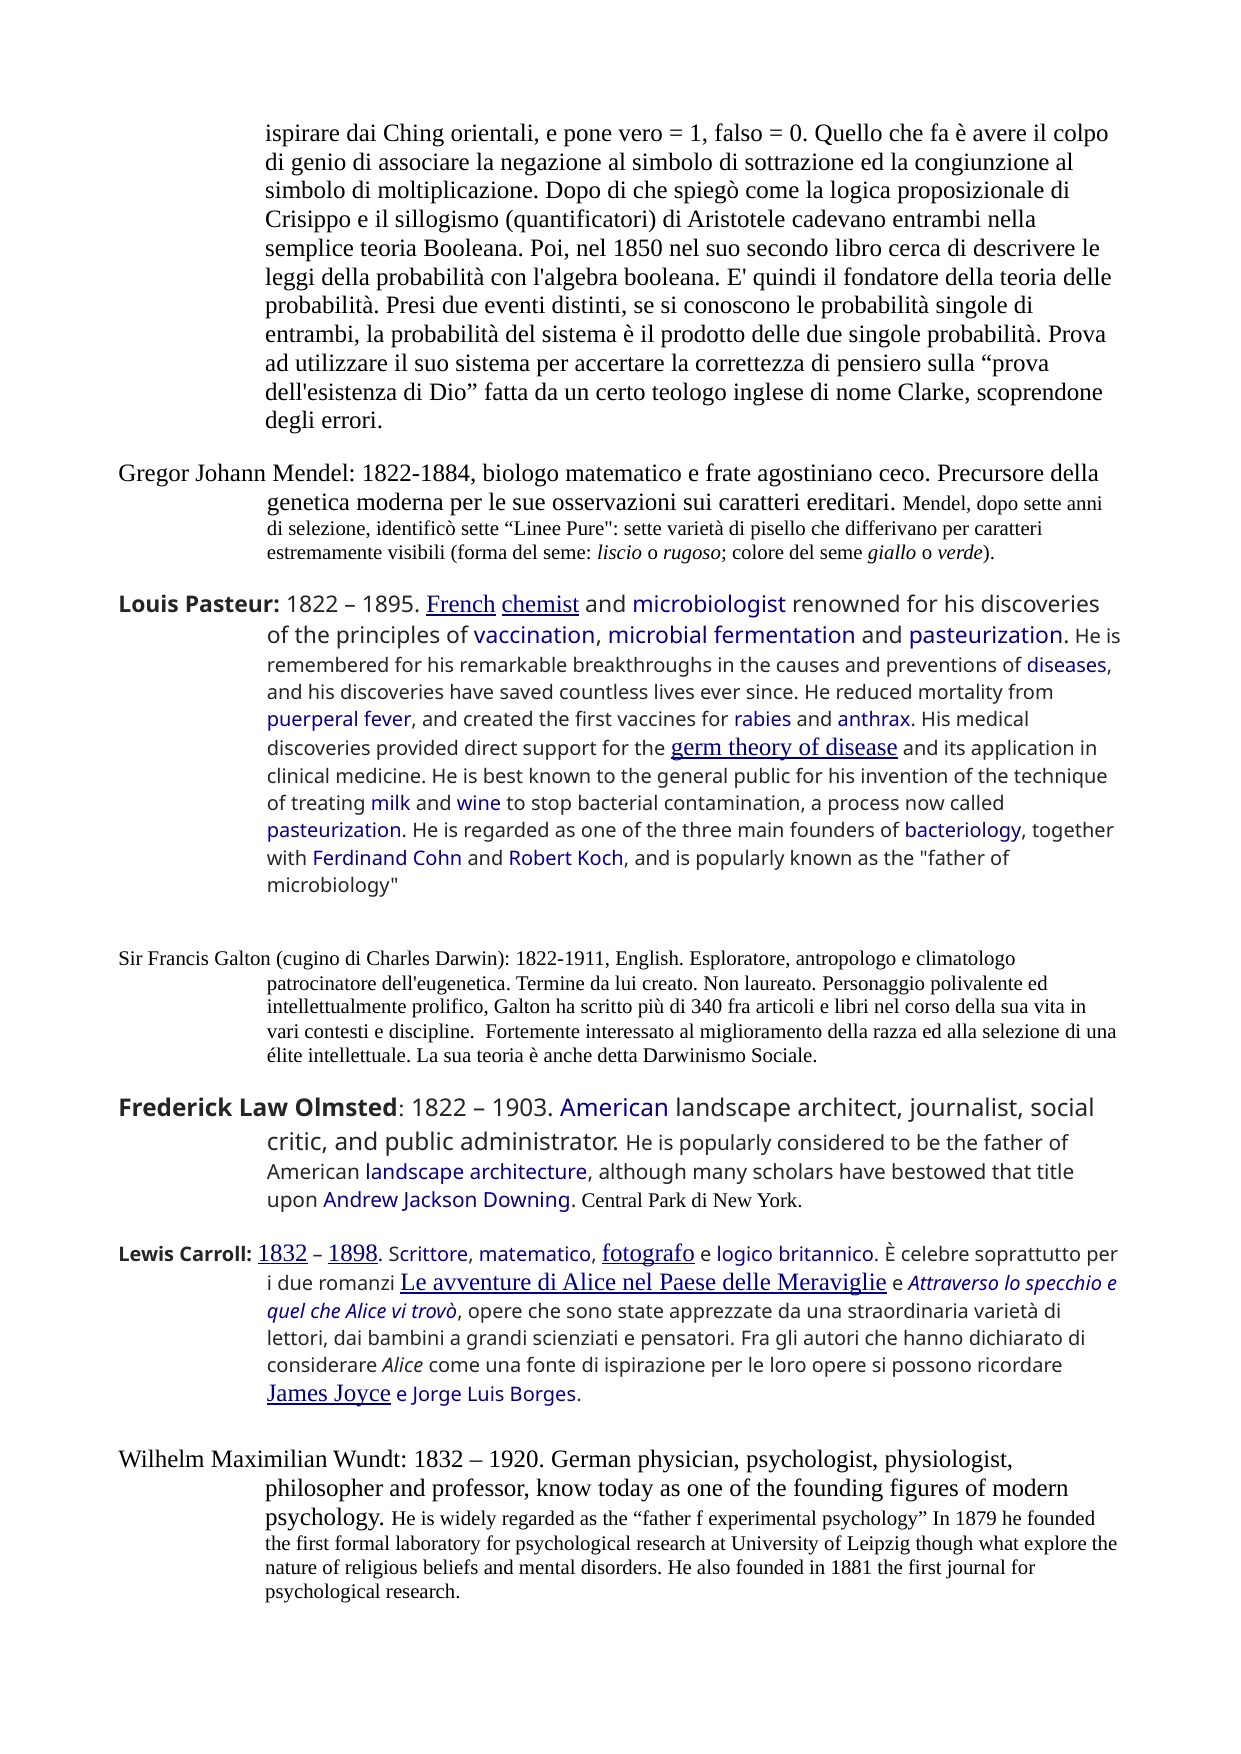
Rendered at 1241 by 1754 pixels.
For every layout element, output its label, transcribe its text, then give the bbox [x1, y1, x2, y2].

text Frederick Law Olmsted: 1822 – 1903. American landscape architect, journalist, social critic, and public administrator. He is popularly considered to be the father of American landscape architecture, although many scholars have bestowed that title upon Andrew Jackson Downing. Central Park di New York. [118, 1091, 1122, 1214]
text Wilhelm Maximilian Wundt: 1832 – 1920. German physician, psychologist, physiologist, philosopher and professor, know today as one of the founding figures of modern psychology. He is widely regarded as the “father f experimental psychology” In 1879 he founded the first formal laboratory for psychological research at University of Leipzig though what explore the nature of religious beliefs and mental disorders. He also founded in 1881 the first journal for psychological research. [118, 1444, 1122, 1603]
text Sir Francis Galton (cugino di Charles Darwin): 1822-1911, English. Esploratore, antropologo e climatologo patrocinatore dell'eugenetica. Termine da lui creato. Non laureato. Personaggio polivalente ed intellettualmente prolifico, Galton ha scritto più di 340 fra articoli e libri nel corso della sua vita in vari contesti e discipline. Fortemente interessato al miglioramento della razza ed alla selezione di una élite intellettuale. La sua teoria è anche detta Darwinismo Sociale. [118, 946, 1122, 1067]
text Louis Pasteur: 1822 – 1895. French chemist and microbiologist renowned for his discoveries of the principles of vaccination, microbial fermentation and pasteurization. He is remembered for his remarkable breakthroughs in the causes and preventions of diseases, and his discoveries have saved countless lives ever since. He reduced mortality from puerperal fever, and created the first vaccines for rabies and anthrax. His medical discoveries provided direct support for the germ theory of disease and its application in clinical medicine. He is best known to the general public for his invention of the technique of treating milk and wine to stop bacterial contamination, a process now called pasteurization. He is regarded as one of the three main founders of bacteriology, together with Ferdinand Cohn and Robert Koch, and is popularly known as the "father of microbiology" [118, 588, 1122, 898]
text Lewis Carroll: 1832 – 1898. Scrittore, matematico, fotografo e logico britannico. È celebre soprattutto per i due romanzi Le avventure di Alice nel Paese delle Meraviglie e Attraverso lo specchio e quel che Alice vi trovò, opere che sono state apprezzate da una straordinaria varietà di lettori, dai bambini a grandi scienziati e pensatori. Fra gli autori che hanno dichiarato di considerare Alice come una fonte di ispirazione per le loro opere si possono ricordare James Joyce e Jorge Luis Borges. [118, 1238, 1122, 1408]
text ispirare dai Ching orientali, e pone vero = 1, falso = 0. Quello che fa è avere il colpo di genio di associare la negazione al simbolo di sottrazione ed la congiunzione al simbolo di moltiplicazione. Dopo di che spiegò come la logica proposizionale di Crisippo e il sillogismo (quantificatori) di Aristotele cadevano entrambi nella semplice teoria Booleana. Poi, nel 1850 nel suo secondo libro cerca di descrivere le leggi della probabilità con l'algebra booleana. E' quindi il fondatore della teoria delle probabilità. Presi due eventi distinti, se si conoscono le probabilità singole di entrambi, la probabilità del sistema è il prodotto delle due singole probabilità. Prova ad utilizzare il suo sistema per accertare la correttezza di pensiero sulla “prova dell'esistenza di Dio” fatta da un certo teologo inglese di nome Clarke, scoprendone degli errori. [118, 118, 1122, 434]
text Gregor Johann Mendel: 1822-1884, biologo matematico e frate agostiniano ceco. Precursore della genetica moderna per le sue osservazioni sui caratteri ereditari. Mendel, dopo sette anni di selezione, identificò sette “Linee Pure": sette varietà di pisello che differivano per caratteri estremamente visibili (forma del seme: liscio o rugoso; colore del seme giallo o verde). [118, 458, 1122, 564]
